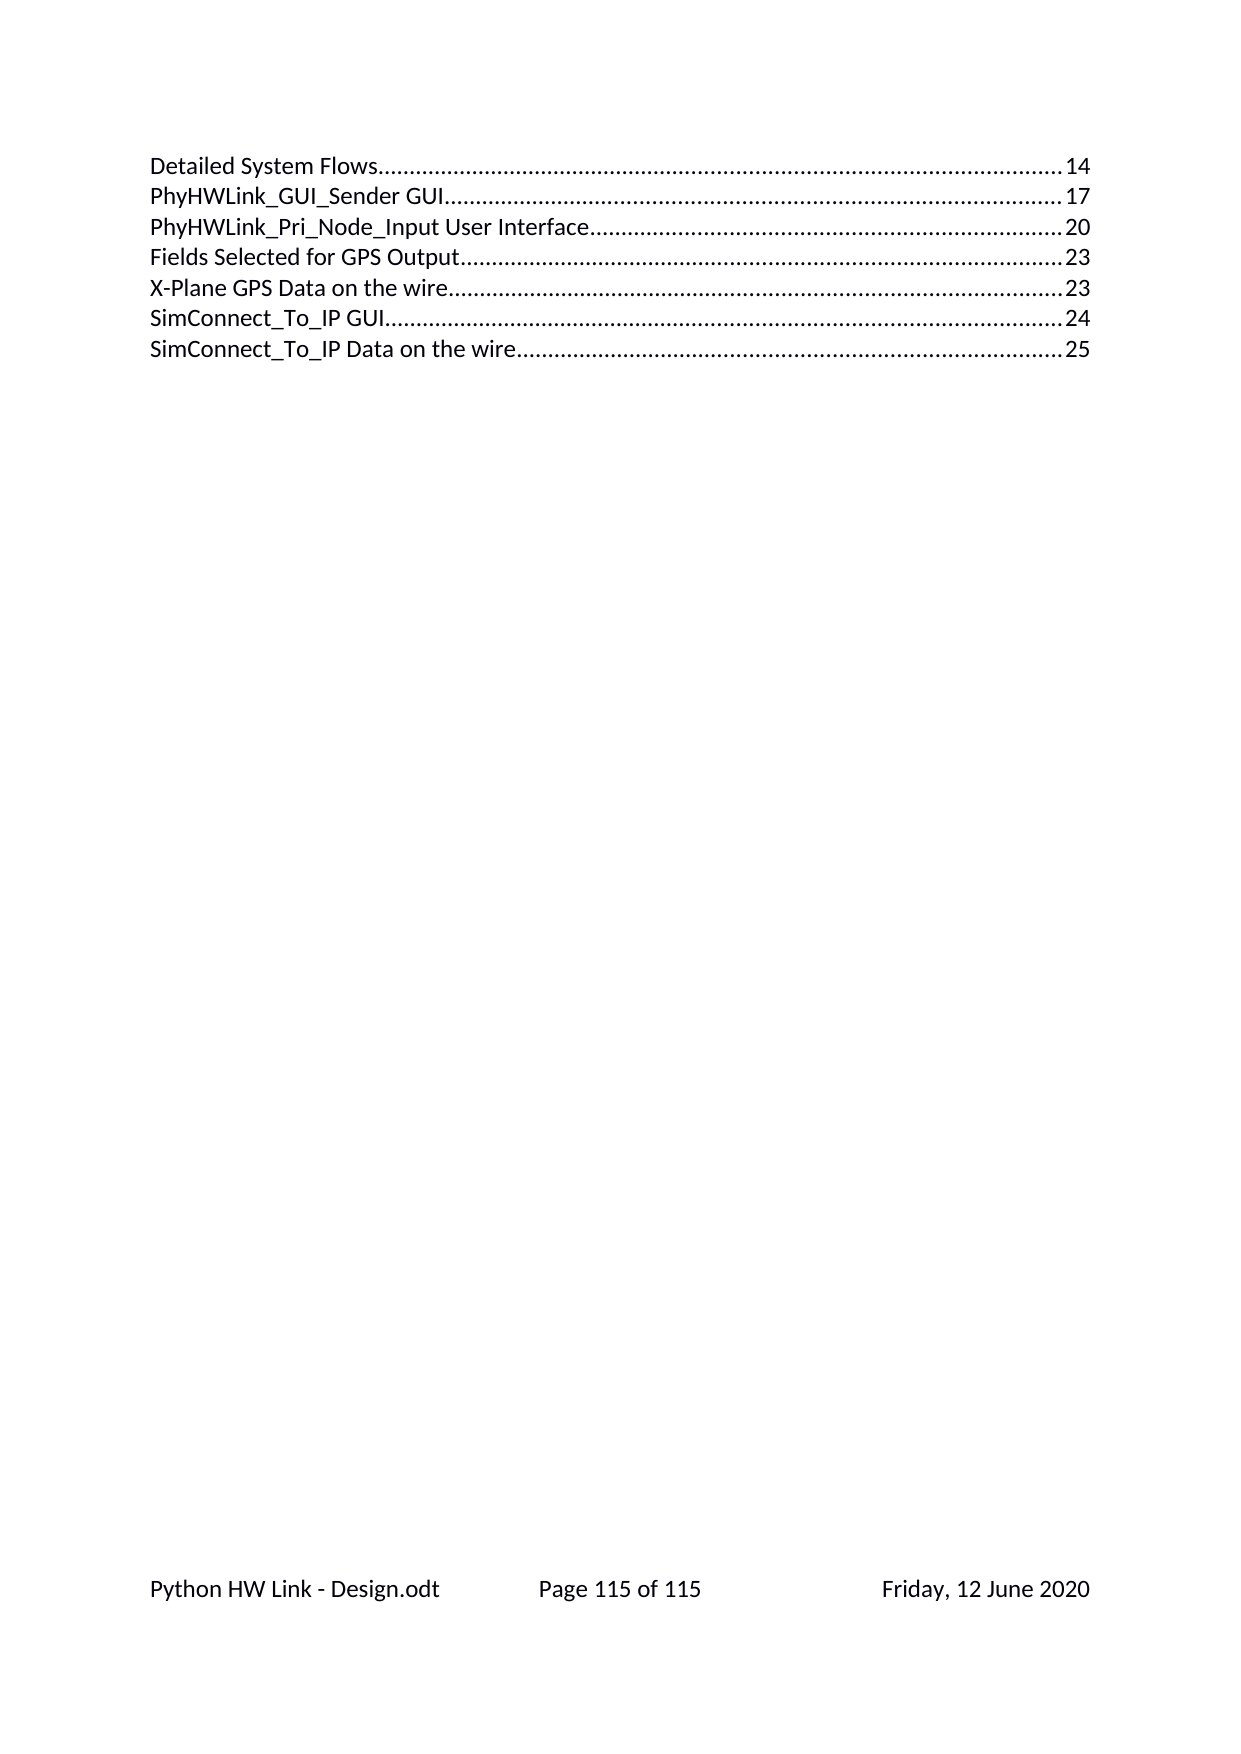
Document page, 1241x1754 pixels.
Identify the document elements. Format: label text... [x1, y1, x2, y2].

text Detailed System Flows 14 [150, 150, 1090, 181]
text Fields Selected for GPS Output 23 [150, 242, 1090, 272]
text SimConnect_To_IP Data on the wire 25 [150, 333, 1090, 364]
text PhyHWLink_GUI_Sender GUI 17 [150, 181, 1090, 211]
text SimConnect_To_IP GUI 24 [150, 303, 1090, 333]
text X-Plane GPS Data on the wire 23 [150, 272, 1090, 303]
text PhyHWLink_Pri_Node_Input User Interface 20 [150, 211, 1090, 242]
